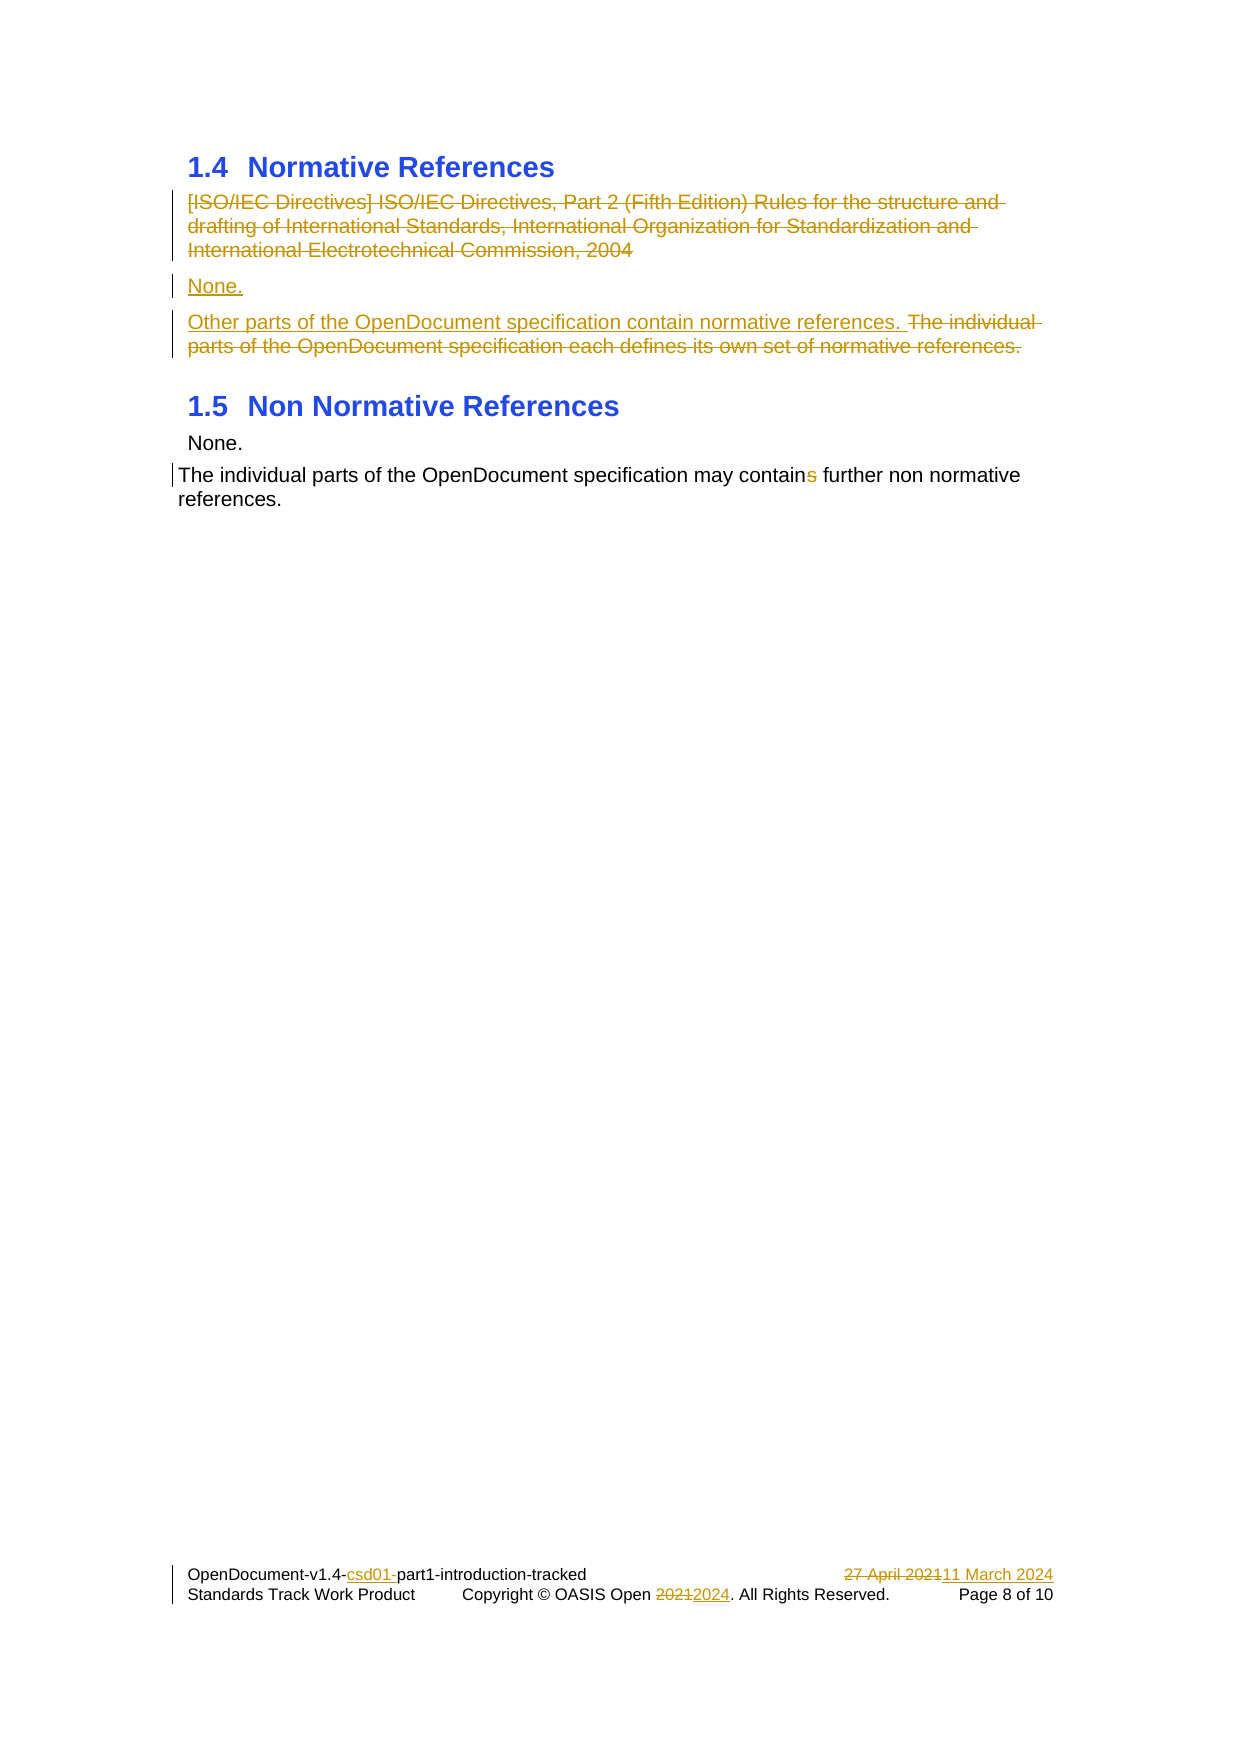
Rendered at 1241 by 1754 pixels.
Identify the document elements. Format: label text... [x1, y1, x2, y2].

subtitle Non Normative References [187, 388, 1053, 422]
text Other parts of the OpenDocument specification contain normative references. [187, 309, 1053, 357]
text The individual parts of the OpenDocument specification may contain further non normative references. [178, 463, 1053, 511]
subtitle Normative References [187, 150, 1053, 183]
text None. [187, 189, 1053, 261]
text None. [187, 430, 1053, 454]
